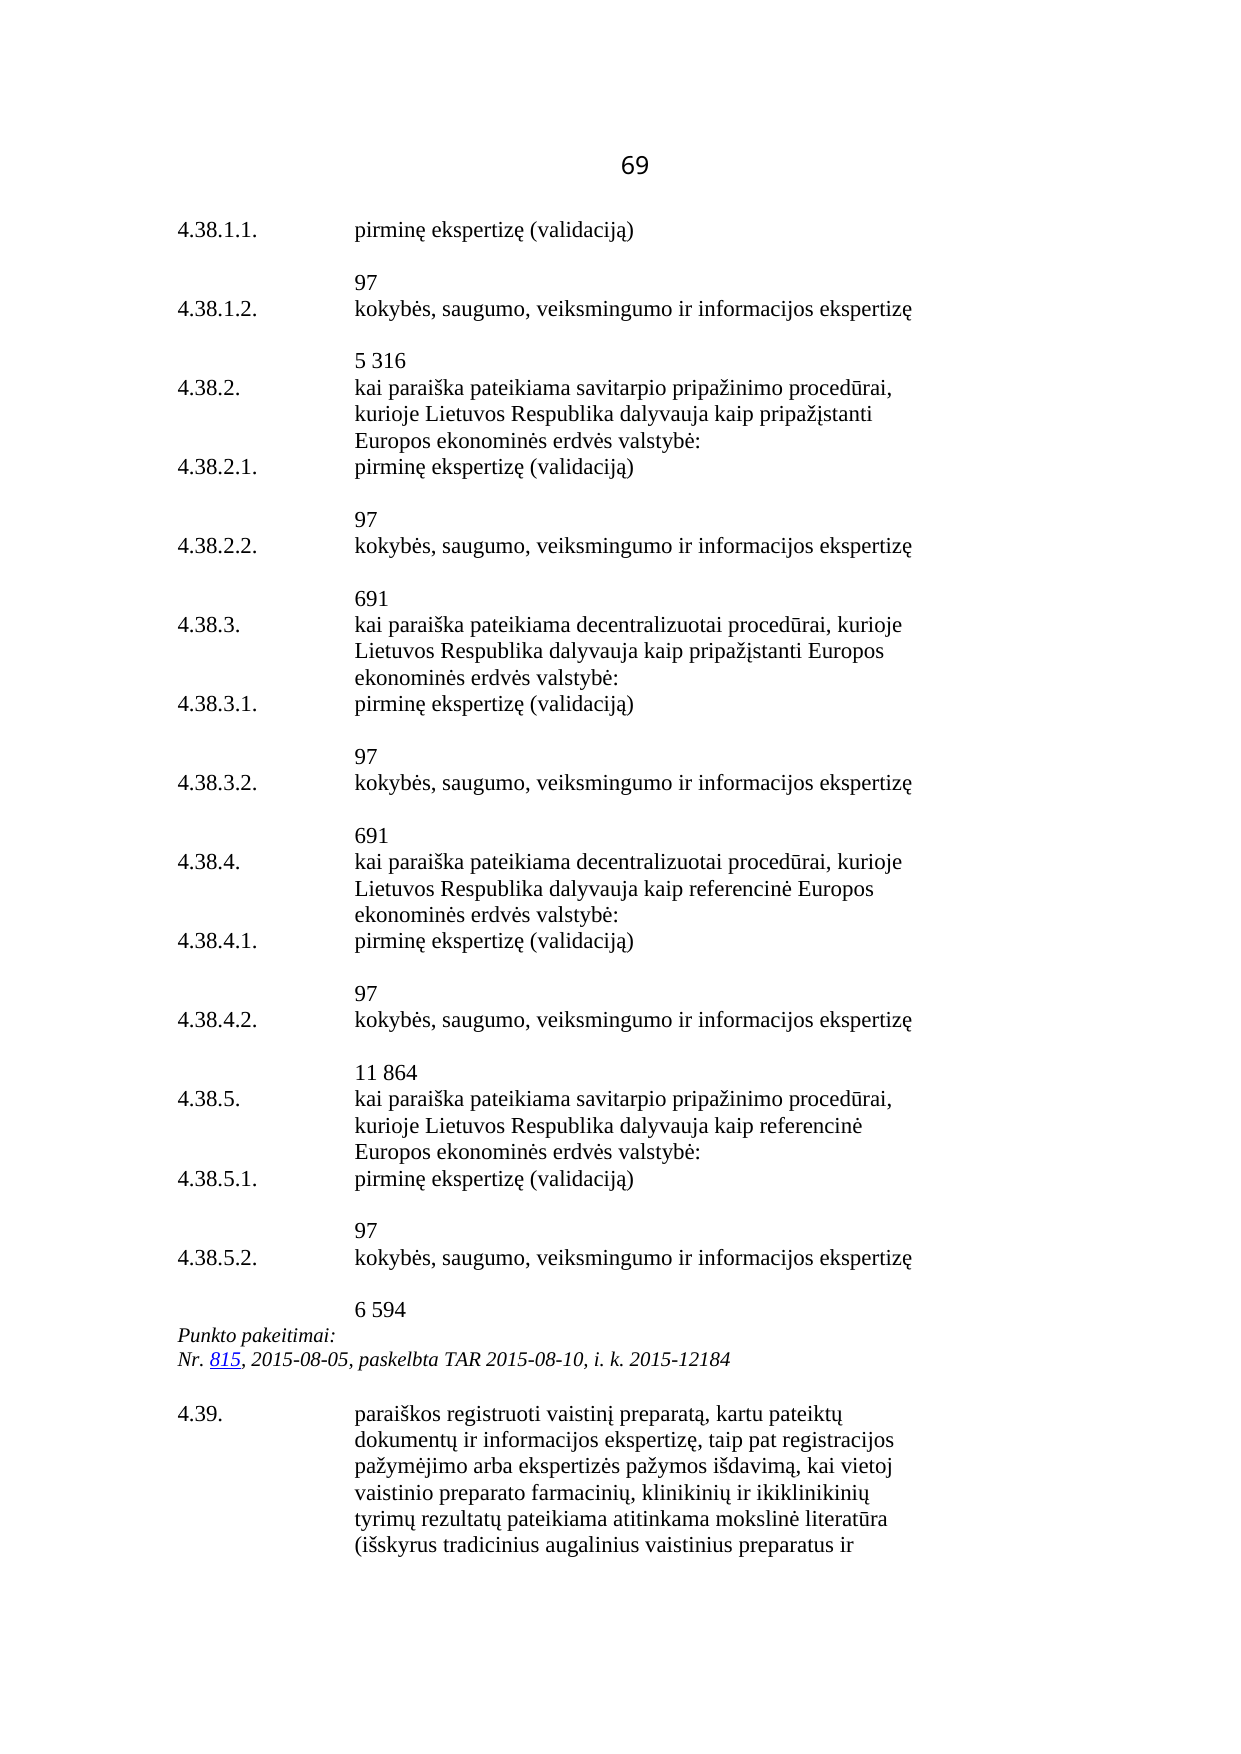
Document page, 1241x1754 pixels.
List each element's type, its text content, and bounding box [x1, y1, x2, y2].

text kurioje Lietuvos Respublika dalyvauja kaip referencinė [354, 1112, 945, 1138]
text Europos ekonominės erdvės valstybė: [354, 1138, 945, 1164]
text 4.38.2.1. pirminę ekspertizę (validaciją) 97 [177, 453, 945, 532]
text 4.38.5. kai paraiška pateikiama savitarpio pripažinimo procedūrai, [177, 1086, 945, 1112]
text Nr. 815, 2015-08-05, paskelbta TAR 2015-08-10, i. k. 2015-12184 [177, 1347, 1093, 1371]
text tyrimų rezultatų pateikiama atitinkama mokslinė literatūra [354, 1505, 945, 1531]
text ekonominės erdvės valstybė: [354, 901, 945, 927]
text 4.38.5.1. pirminę ekspertizę (validaciją) 97 [177, 1164, 945, 1244]
text 4.38.3. kai paraiška pateikiama decentralizuotai procedūrai, kurioje [177, 611, 945, 637]
text 4.38.2.2. kokybės, saugumo, veiksmingumo ir informacijos ekspertizę 691 [177, 532, 945, 611]
text Lietuvos Respublika dalyvauja kaip referencinė Europos [354, 875, 945, 901]
text 4.38.2. kai paraiška pateikiama savitarpio pripažinimo procedūrai, [177, 374, 945, 400]
text 4.39. paraiškos registruoti vaistinį preparatą, kartu pateiktų [177, 1399, 945, 1426]
text 4.38.1.1. pirminę ekspertizę (validaciją) 97 [177, 216, 945, 295]
text 4.38.5.2. kokybės, saugumo, veiksmingumo ir informacijos ekspertizę 6 594 [177, 1244, 945, 1323]
text 4.38.3.1. pirminę ekspertizę (validaciją) 97 [177, 690, 945, 769]
text 4.38.4.1. pirminę ekspertizę (validaciją) 97 [177, 927, 945, 1006]
text pažymėjimo arba ekspertizės pažymos išdavimą, kai vietoj [354, 1452, 945, 1479]
text ekonominės erdvės valstybė: [354, 664, 945, 690]
text Lietuvos Respublika dalyvauja kaip pripažįstanti Europos [354, 637, 945, 664]
text vaistinio preparato farmacinių, klinikinių ir ikiklinikinių [354, 1479, 945, 1505]
text 4.38.1.2. kokybės, saugumo, veiksmingumo ir informacijos ekspertizę 5 316 [177, 295, 945, 374]
text 4.38.3.2. kokybės, saugumo, veiksmingumo ir informacijos ekspertizę 691 [177, 769, 945, 848]
text kurioje Lietuvos Respublika dalyvauja kaip pripažįstanti [354, 400, 945, 427]
text Punkto pakeitimai: [177, 1323, 1093, 1347]
text 4.38.4.2. kokybės, saugumo, veiksmingumo ir informacijos ekspertizę 11 864 [177, 1006, 945, 1086]
text 4.38.4. kai paraiška pateikiama decentralizuotai procedūrai, kurioje [177, 848, 945, 875]
text dokumentų ir informacijos ekspertizę, taip pat registracijos [354, 1426, 945, 1452]
text (išskyrus tradicinius augalinius vaistinius preparatus ir [354, 1531, 945, 1558]
text Europos ekonominės erdvės valstybė: [354, 427, 945, 453]
